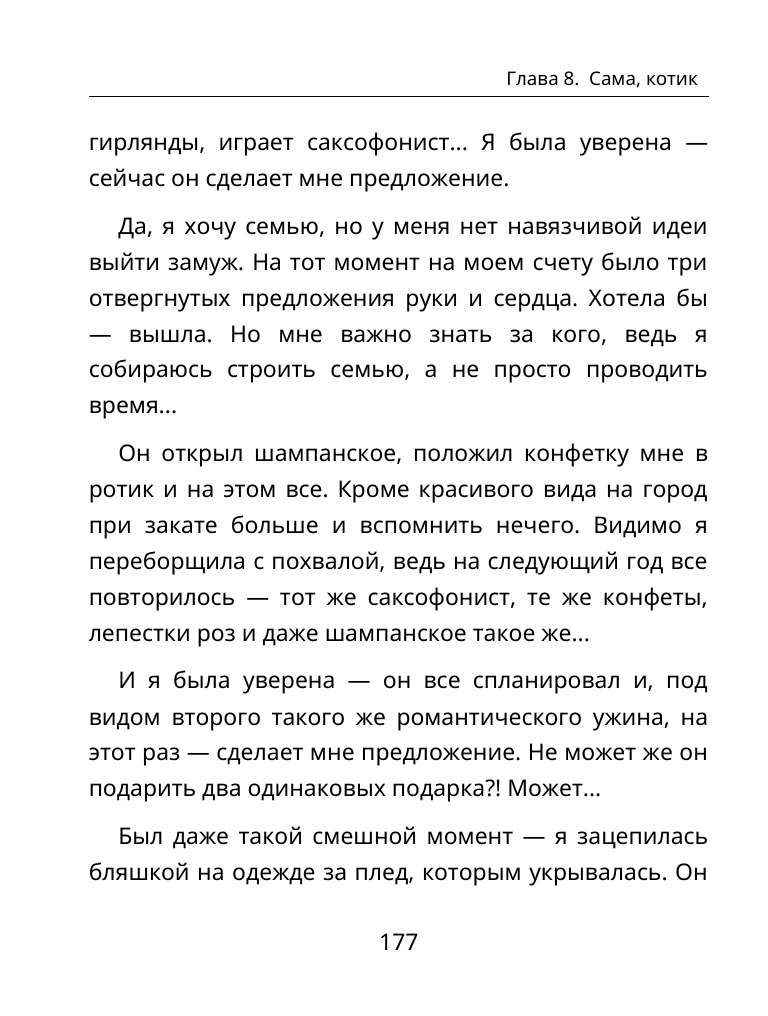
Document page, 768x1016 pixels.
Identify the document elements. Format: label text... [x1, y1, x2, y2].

text Он открыл шампанское, положил конфетку мне в ротик и на этом все. Кроме красивого вида на город при закате больше и вспомнить нечего. Видимо я переборщила с похвалой, ведь на следующий год все повторилось — тот же саксофонист, те же конфеты, лепестки роз и даже шампанское такое же... [88, 437, 709, 648]
text Был даже такой смешной момент — я зацепилась бляшкой на одежде за плед, которым укрывалась. Он [88, 820, 709, 887]
text гирлянды, играет саксофонист... Я была уверена — сейчас он сделает мне предложение. [88, 126, 709, 193]
text Да, я хочу семью, но у меня нет навязчивой идеи выйти замуж. На тот момент на моем счету было три отвергнутых предложения руки и сердца. Хотела бы — вышла. Но мне важно знать за кого, ведь я собираюсь строить семью, а не просто проводить время... [88, 210, 709, 421]
text И я была уверена — он все спланировал и, под видом второго такого же романтического ужина, на этот раз — сделает мне предложение. Не может же он подарить два одинаковых подарка?! Может... [88, 664, 709, 803]
